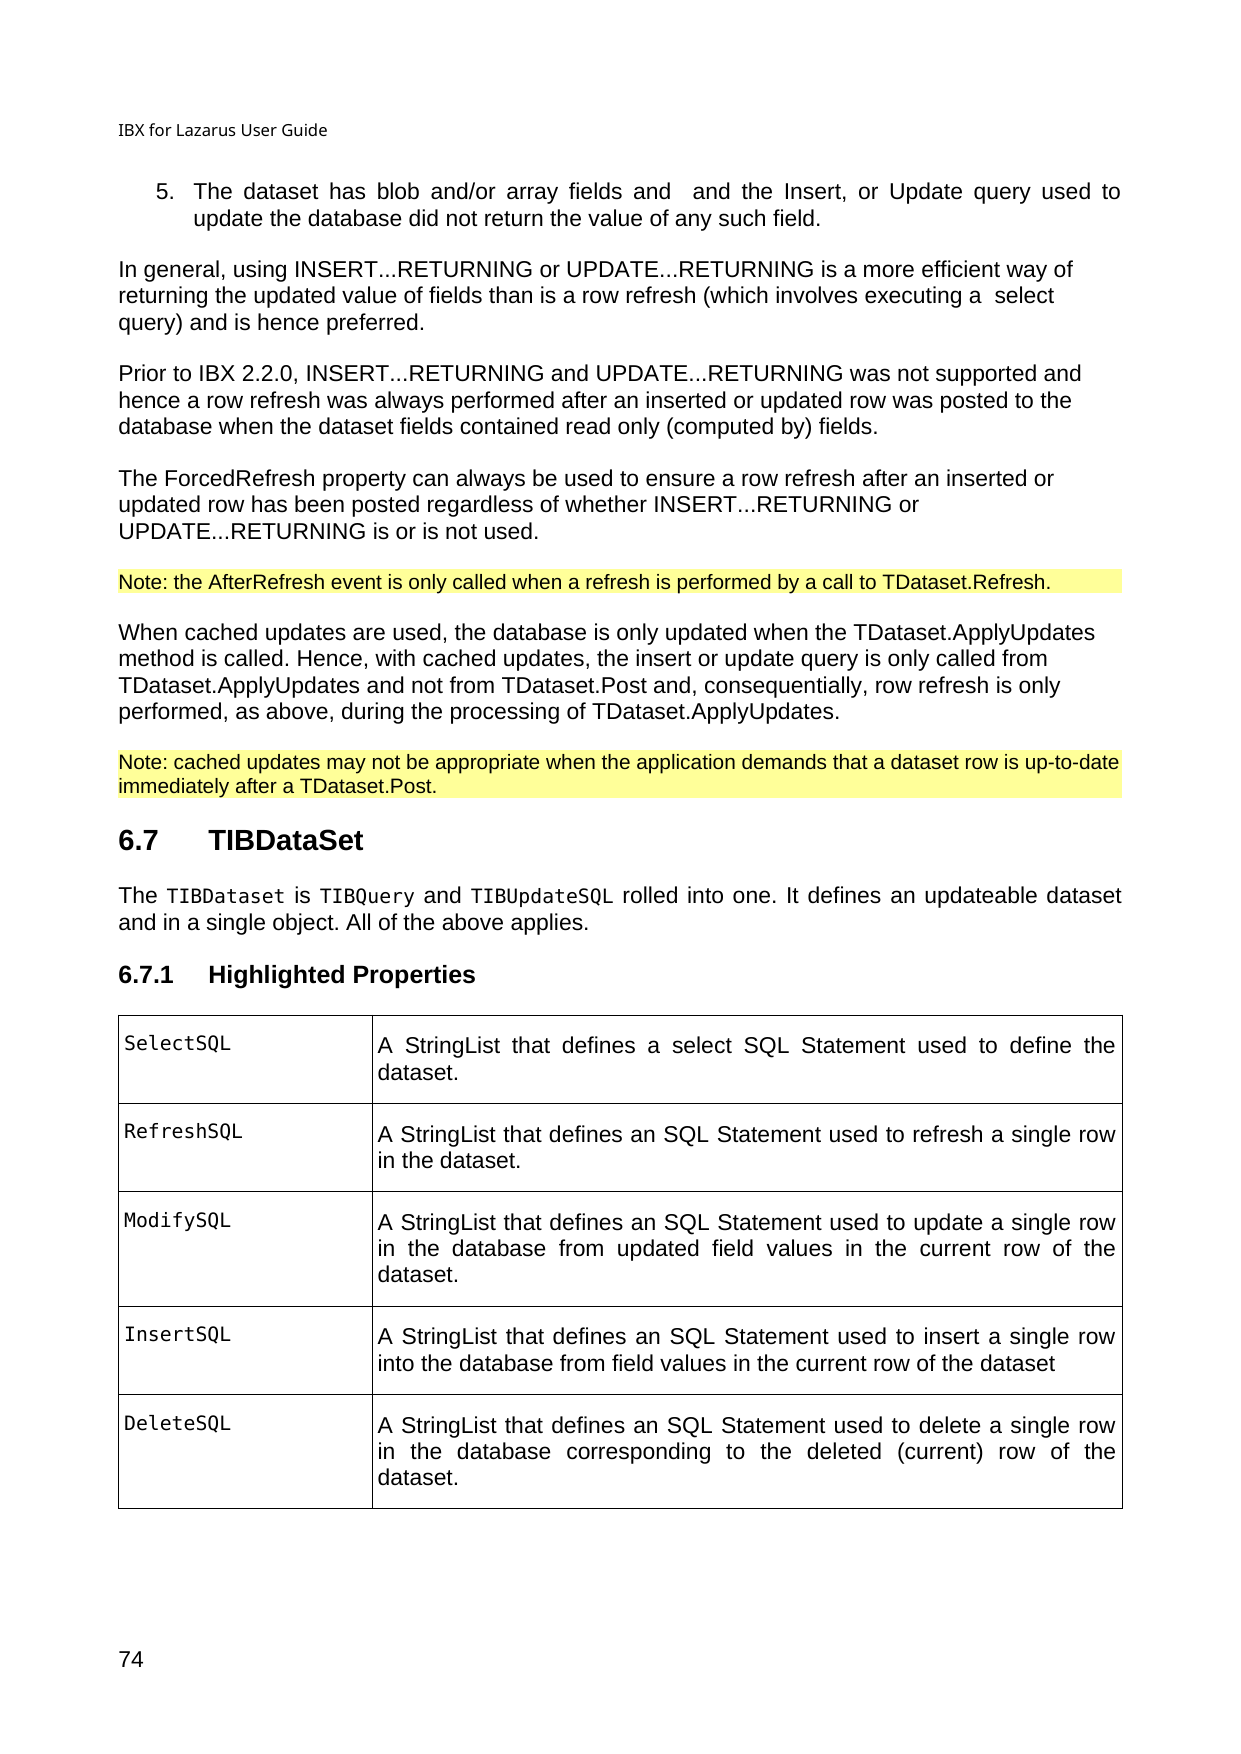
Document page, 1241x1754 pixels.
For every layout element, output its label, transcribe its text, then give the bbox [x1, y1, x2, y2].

text The TIBDataset is TIBQuery and TIBUpdateSQL rolled into one. It defines an updateable dataset and in a single object. All of the above applies. [118, 882, 1122, 935]
text In general, using INSERT...RETURNING or UPDATE...RETURNING is a more efficient way of returning the updated value of fields than is a row refresh (which involves executing a select query) and is hence preferred. [118, 256, 1122, 335]
text Prior to IBX 2.2.0, INSERT...RETURNING and UPDATE...RETURNING was not supported and hence a row refresh was always performed after an inserted or updated row was posted to the database when the dataset fields contained read only (computed by) fields. [118, 360, 1122, 439]
list The dataset has blob and/or array fields and and the Insert, or Update query used to update the database did not return the value of any such field. [156, 178, 1122, 231]
table_cell InsertSQL [119, 1307, 372, 1394]
subtitle Highlighted Properties [118, 960, 1122, 989]
text When cached updates are used, the database is only updated when the TDataset.ApplyUpdates method is called. Hence, with cached updates, the insert or update query is only called from TDataset.ApplyUpdates and not from TDataset.Post and, consequentially, row refresh is only performed, as above, during the processing of TDataset.ApplyUpdates. [118, 619, 1122, 724]
table_cell A StringList that defines an SQL Statement used to refresh a single row in the dataset. [373, 1104, 1122, 1191]
table_header A StringList that defines a select SQL Statement used to define the dataset. [373, 1016, 1122, 1103]
table_cell ModifySQL [119, 1192, 372, 1306]
text The ForcedRefresh property can always be used to ensure a row refresh after an inserted or updated row has been posted regardless of whether INSERT...RETURNING or UPDATE...RETURNING is or is not used. [118, 465, 1122, 544]
table_cell RefreshSQL [119, 1104, 372, 1191]
table_cell A StringList that defines an SQL Statement used to update a single row in the database from updated field values in the current row of the dataset. [373, 1192, 1122, 1306]
table_header SelectSQL [119, 1016, 372, 1103]
table_cell A StringList that defines an SQL Statement used to delete a single row in the database corresponding to the deleted (current) row of the dataset. [373, 1395, 1122, 1508]
subtitle TIBDataSet [118, 823, 1122, 857]
table_cell DeleteSQL [119, 1395, 372, 1508]
table_cell A StringList that defines an SQL Statement used to insert a single row into the database from field values in the current row of the dataset [373, 1307, 1122, 1394]
text Note: cached updates may not be appropriate when the application demands that a dataset row is up-to-date immediately after a TDataset.Post. [118, 750, 1122, 798]
text Note: the AfterRefresh event is only called when a refresh is performed by a call to TDataset.Refresh. [118, 569, 1122, 593]
